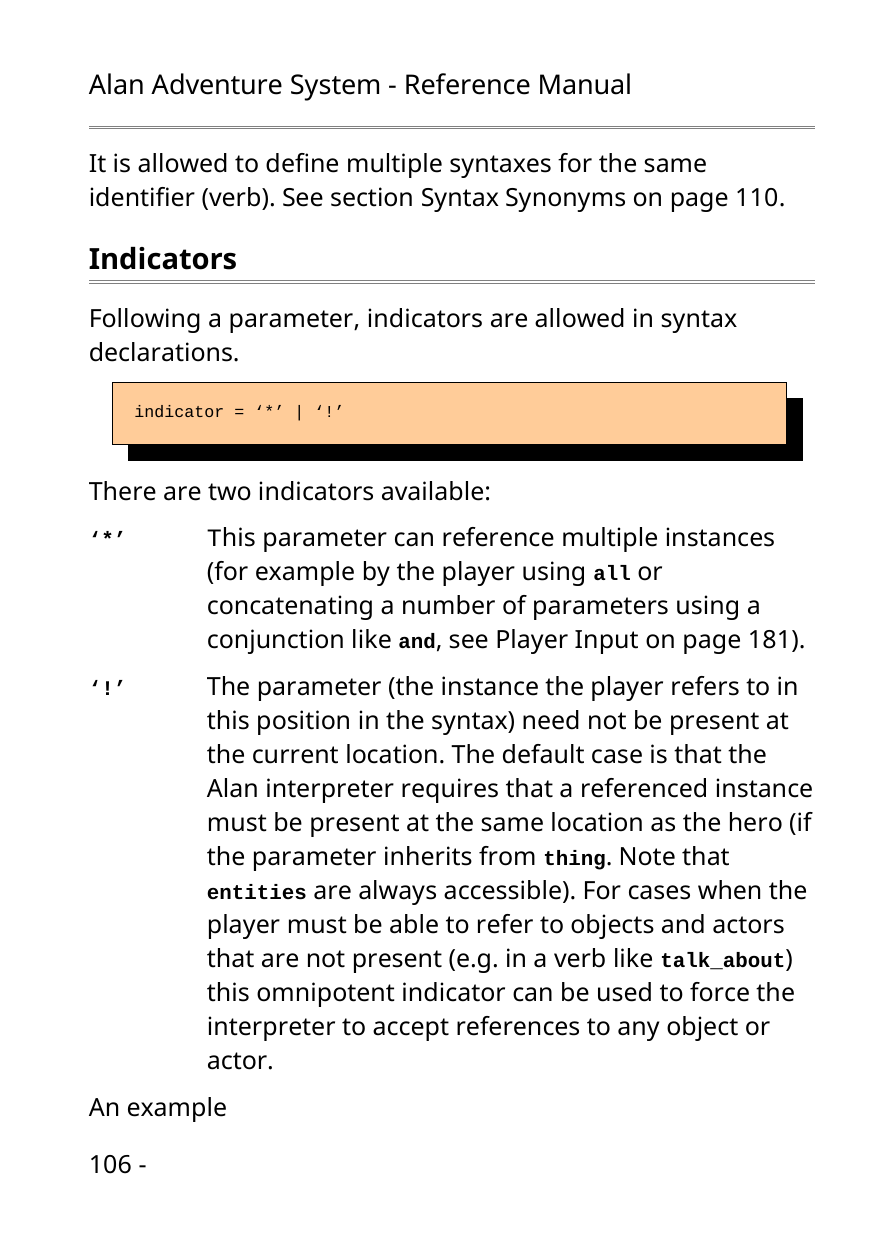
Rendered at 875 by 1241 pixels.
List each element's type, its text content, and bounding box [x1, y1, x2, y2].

text There are two indicators available: [88, 473, 815, 507]
text indicator = ‘*’ | ‘!’ [113, 383, 786, 444]
text It is allowed to define multiple syntaxes for the same identifier (verb). See section Syntax Synonyms on page 85. [88, 146, 815, 213]
text Following a parameter, indicators are allowed in syntax declarations. [88, 301, 815, 369]
text ‘!’ The parameter (the instance the player refers to in this position in the syntax) need not be present at the current location. The default case is that the Alan interpreter requires that a referenced instance must be present at the same location as the hero (if the parameter inherits from thing. Note that entities are always accessible). For cases when the player must be able to refer to objects and actors that are not present (e.g. in a verb like talk_about) this omnipotent indicator can be used to force the interpreter to accept references to any object or actor. [88, 669, 815, 1077]
text ‘*’ This parameter can reference multiple instances (for example by the player using all or concatenating a number of parameters using a conjunction like and, see Player Input on page 142). [88, 520, 815, 656]
subtitle Indicators [88, 239, 815, 283]
text An example [88, 1089, 815, 1123]
